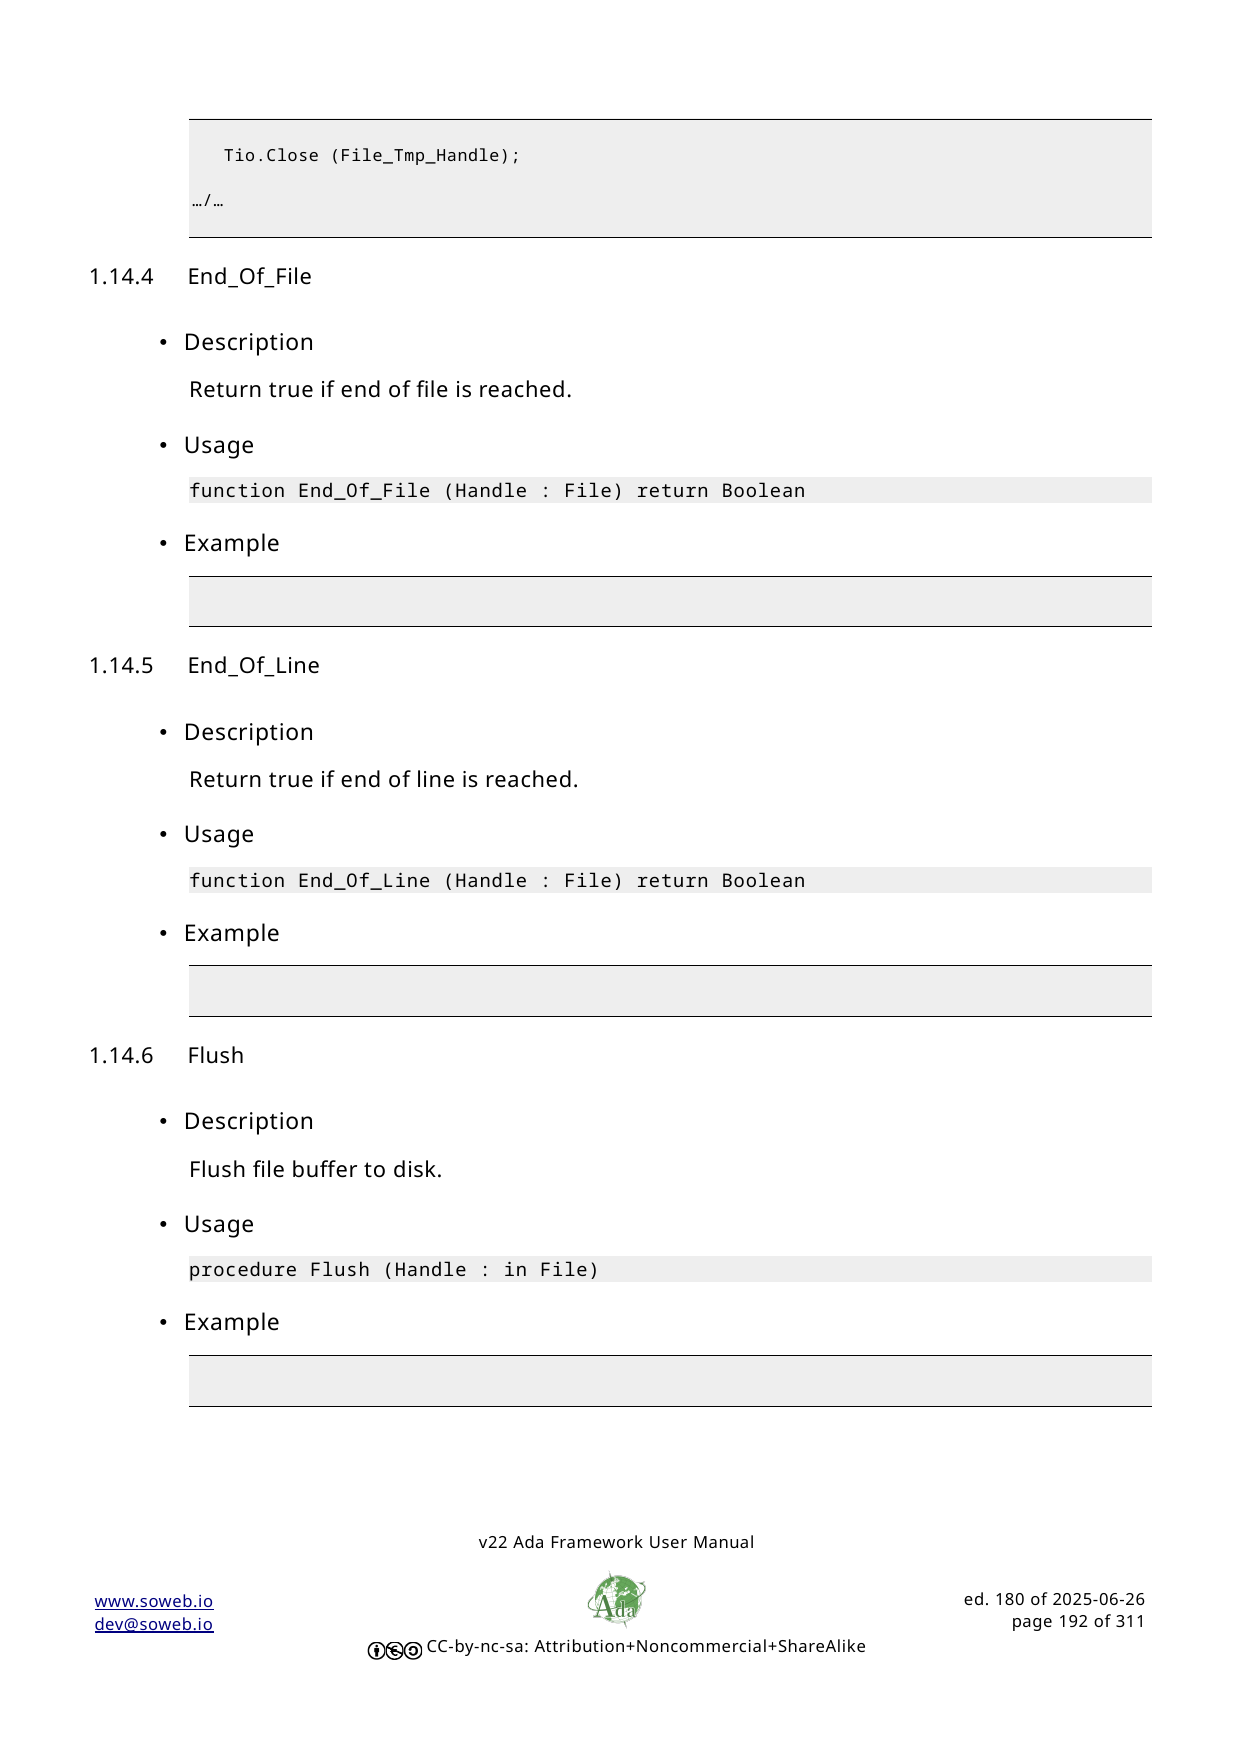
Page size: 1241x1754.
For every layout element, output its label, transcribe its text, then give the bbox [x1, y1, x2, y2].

subtitle Example [159, 1306, 1152, 1337]
subtitle Description [159, 325, 1152, 357]
text Return true if end of line is reached. [189, 764, 1152, 794]
text function End_Of_Line (Handle : File) return Boolean [189, 867, 1152, 893]
subtitle Usage [159, 1207, 1152, 1238]
text procedure Flush (Handle : in File) [189, 1256, 1152, 1282]
subtitle Flush [88, 1040, 1152, 1081]
subtitle Example [159, 916, 1152, 947]
subtitle Description [159, 1104, 1152, 1136]
text Return true if end of file is reached. [189, 374, 1152, 404]
picture [587, 1570, 646, 1629]
subtitle Example [159, 527, 1152, 558]
subtitle Usage [159, 818, 1152, 849]
text function End_Of_File (Handle : File) return Boolean [189, 477, 1152, 503]
text Flush file buffer to disk. [189, 1153, 1152, 1183]
picture [367, 1642, 423, 1660]
list Tio.Close (File_Tmp_Handle); [189, 141, 1152, 163]
subtitle Usage [159, 428, 1152, 459]
subtitle Description [159, 715, 1152, 746]
subtitle End_Of_File [88, 261, 1152, 302]
subtitle End_Of_Line [88, 650, 1152, 691]
list …/… [189, 163, 1152, 237]
